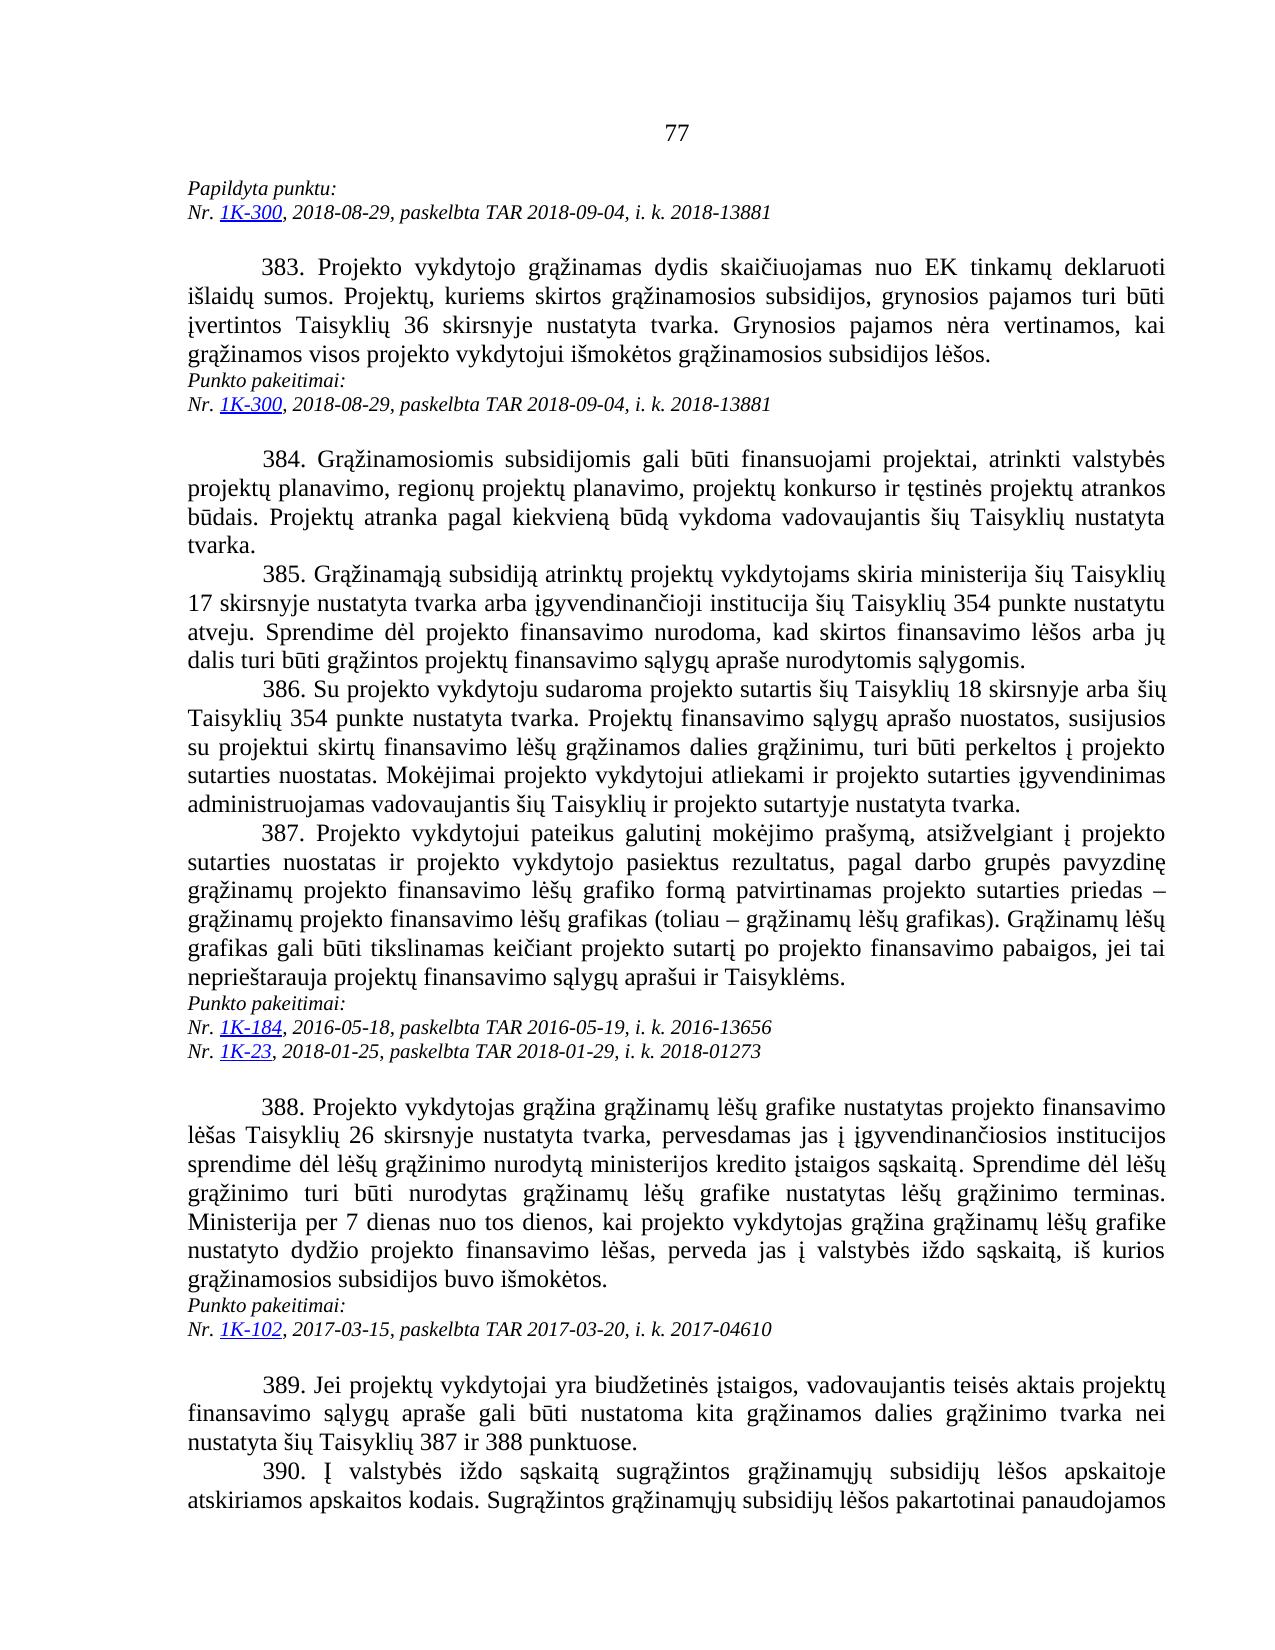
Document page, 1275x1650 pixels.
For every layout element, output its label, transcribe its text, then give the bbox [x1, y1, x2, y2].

text 385. Grąžinamąją subsidiją atrinktų projektų vykdytojams skiria ministerija šių Taisyklių 17 skirsnyje nustatyta tvarka arba įgyvendinančioji institucija šių Taisyklių 354 punkte nustatytu atveju. Sprendime dėl projekto finansavimo nurodoma, kad skirtos finansavimo lėšos arba jų dalis turi būti grąžintos projektų finansavimo sąlygų apraše nurodytomis sąlygomis. [187, 559, 1167, 674]
text Punkto pakeitimai: [187, 991, 1167, 1015]
text Nr. 1K-102, 2017-03-15, paskelbta TAR 2017-03-20, i. k. 2017-04610 [187, 1317, 1167, 1341]
text 387. Projekto vykdytojui pateikus galutinį mokėjimo prašymą, atsižvelgiant į projekto sutarties nuostatas ir projekto vykdytojo pasiektus rezultatus, pagal darbo grupės pavyzdinę grąžinamų projekto finansavimo lėšų grafiko formą patvirtinamas projekto sutarties priedas – grąžinamų projekto finansavimo lėšų grafikas (toliau – grąžinamų lėšų grafikas). Grąžinamų lėšų grafikas gali būti tikslinamas keičiant projekto sutartį po projekto finansavimo pabaigos, jei tai neprieštarauja projektų finansavimo sąlygų aprašui ir Taisyklėms. [187, 818, 1167, 991]
text Punkto pakeitimai: [187, 1293, 1167, 1317]
text Nr. 1K-300, 2018-08-29, paskelbta TAR 2018-09-04, i. k. 2018-13881 [187, 200, 1167, 224]
text Punkto pakeitimai: [187, 367, 1167, 392]
text 383. Projekto vykdytojo grąžinamas dydis skaičiuojamas nuo EK tinkamų deklaruoti išlaidų sumos. Projektų, kuriems skirtos grąžinamosios subsidijos, grynosios pajamos turi būti įvertintos Taisyklių 36 skirsnyje nustatyta tvarka. Grynosios pajamos nėra vertinamos, kai grąžinamos visos projekto vykdytojui išmokėtos grąžinamosios subsidijos lėšos. [187, 252, 1167, 367]
text 389. Jei projektų vykdytojai yra biudžetinės įstaigos, vadovaujantis teisės aktais projektų finansavimo sąlygų apraše gali būti nustatoma kita grąžinamos dalies grąžinimo tvarka nei nustatyta šių Taisyklių 387 ir 388 punktuose. [187, 1370, 1167, 1456]
text 390. Į valstybės iždo sąskaitą sugrąžintos grąžinamųjų subsidijų lėšos apskaitoje atskiriamos apskaitos kodais. Sugrąžintos grąžinamųjų subsidijų lėšos pakartotinai panaudojamos [187, 1456, 1167, 1513]
text Papildyta punktu: [187, 176, 1167, 200]
text Nr. 1K-23, 2018-01-25, paskelbta TAR 2018-01-29, i. k. 2018-01273 [187, 1039, 1167, 1063]
text 384. Grąžinamosiomis subsidijomis gali būti finansuojami projektai, atrinkti valstybės projektų planavimo, regionų projektų planavimo, projektų konkurso ir tęstinės projektų atrankos būdais. Projektų atranka pagal kiekvieną būdą vykdoma vadovaujantis šių Taisyklių nustatyta tvarka. [187, 444, 1167, 559]
text 388. Projekto vykdytojas grąžina grąžinamų lėšų grafike nustatytas projekto finansavimo lėšas Taisyklių 26 skirsnyje nustatyta tvarka, pervesdamas jas į įgyvendinančiosios institucijos sprendime dėl lėšų grąžinimo nurodytą ministerijos kredito įstaigos sąskaitą. Sprendime dėl lėšų grąžinimo turi būti nurodytas grąžinamų lėšų grafike nustatytas lėšų grąžinimo terminas. Ministerija per 7 dienas nuo tos dienos, kai projekto vykdytojas grąžina grąžinamų lėšų grafike nustatyto dydžio projekto finansavimo lėšas, perveda jas į valstybės iždo sąskaitą, iš kurios grąžinamosios subsidijos buvo išmokėtos. [187, 1092, 1167, 1293]
text Nr. 1K-300, 2018-08-29, paskelbta TAR 2018-09-04, i. k. 2018-13881 [187, 392, 1167, 416]
text 386. Su projekto vykdytoju sudaroma projekto sutartis šių Taisyklių 18 skirsnyje arba šių Taisyklių 354 punkte nustatyta tvarka. Projektų finansavimo sąlygų aprašo nuostatos, susijusios su projektui skirtų finansavimo lėšų grąžinamos dalies grąžinimu, turi būti perkeltos į projekto sutarties nuostatas. Mokėjimai projekto vykdytojui atliekami ir projekto sutarties įgyvendinimas administruojamas vadovaujantis šių Taisyklių ir projekto sutartyje nustatyta tvarka. [187, 674, 1167, 818]
text Nr. 1K-184, 2016-05-18, paskelbta TAR 2016-05-19, i. k. 2016-13656 [187, 1015, 1167, 1039]
